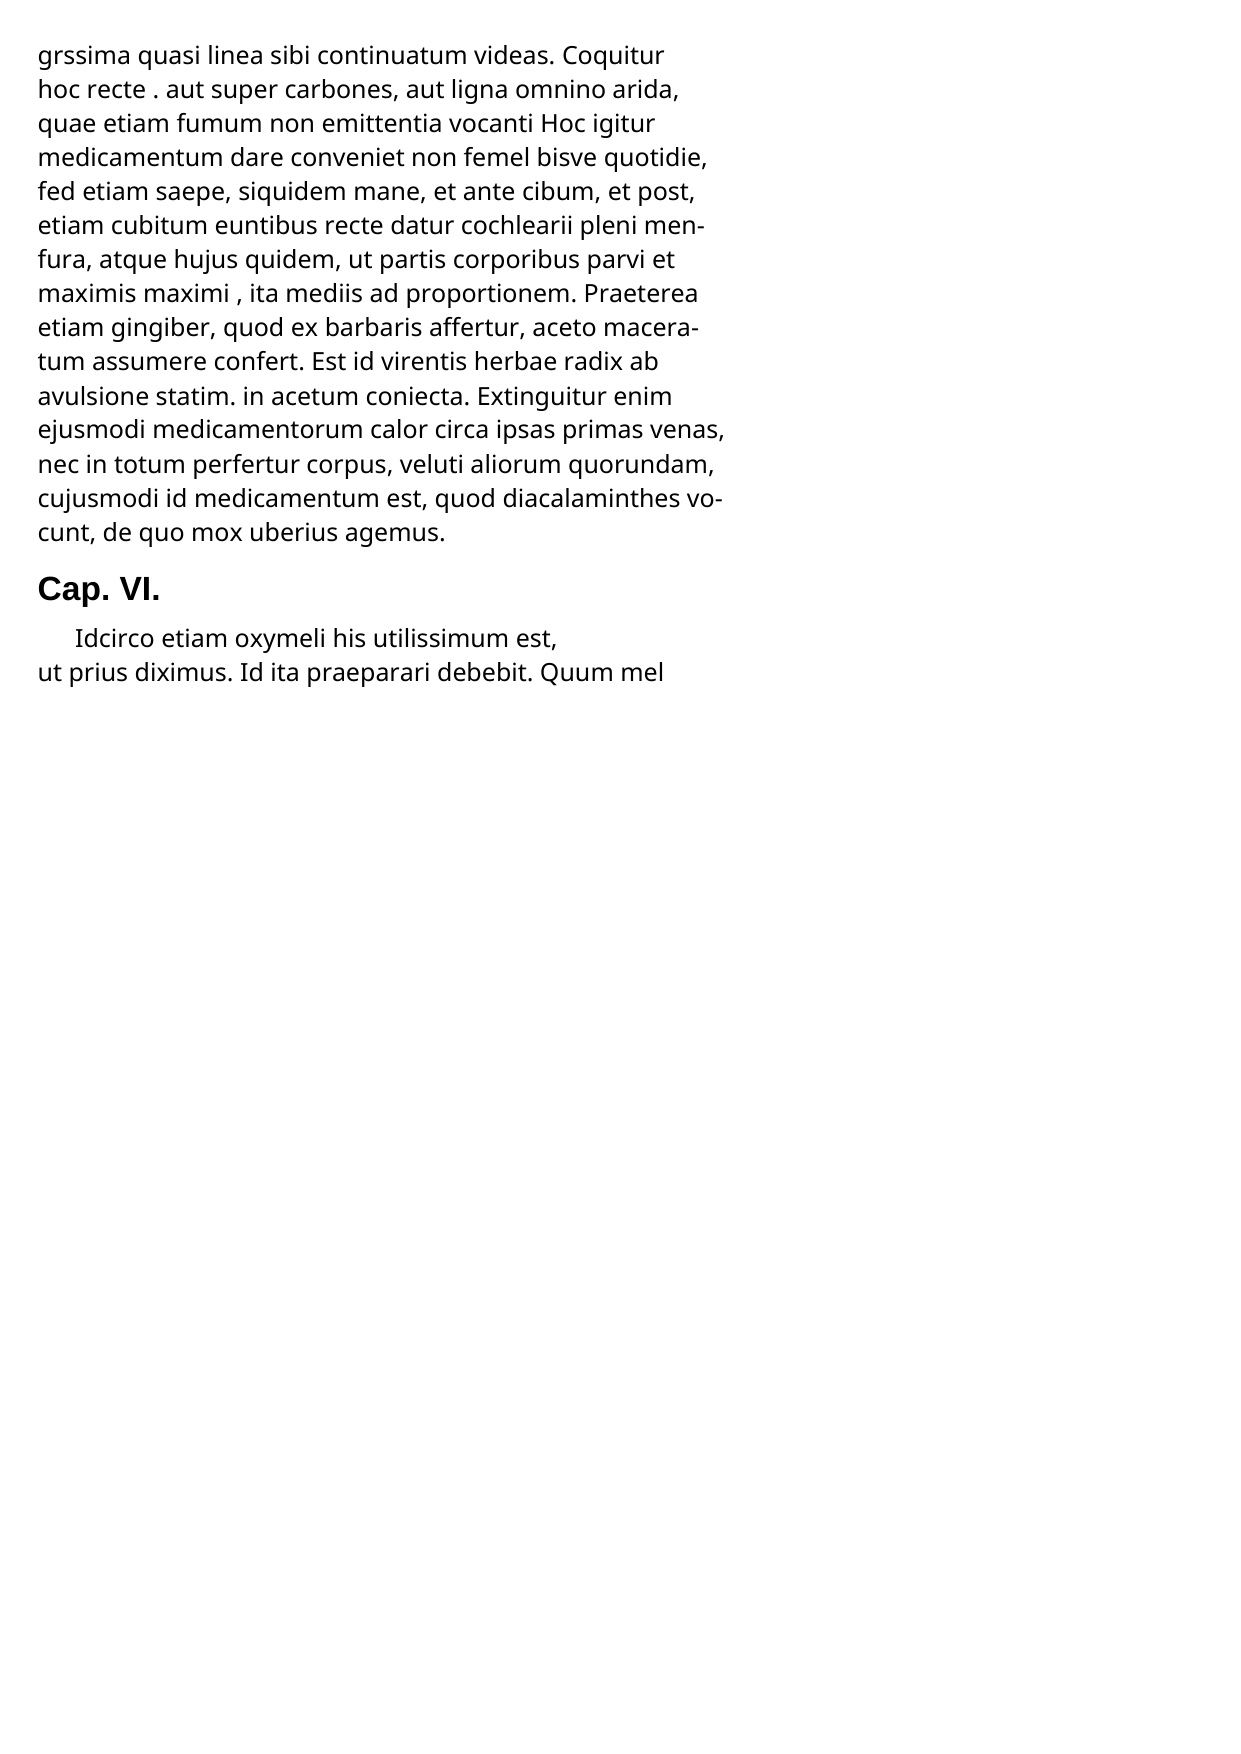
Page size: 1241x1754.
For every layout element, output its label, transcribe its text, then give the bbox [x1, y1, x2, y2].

subtitle Cap. VI. [37, 569, 1203, 608]
text Idcirco etiam oxymeli his utilissimum est, ut prius diximus. Id ita praeparari debebit. Quum mel [37, 620, 1203, 688]
text grssima quasi linea sibi continuatum videas. Coquitur hoc recte . aut super carbones, aut ligna omnino arida, quae etiam fumum non emittentia vocanti Hoc igitur medicamentum dare conveniet non femel bisve quotidie, fed etiam saepe, siquidem mane, et ante cibum, et post, etiam cubitum euntibus recte datur cochlearii pleni men- fura, atque hujus quidem, ut partis corporibus parvi et maximis maximi , ita mediis ad proportionem. Praeterea etiam gingiber, quod ex barbaris affertur, aceto macera- tum assumere confert. Est id virentis herbae radix ab avulsione statim. in acetum coniecta. Extinguitur enim ejusmodi medicamentorum calor circa ipsas primas venas, nec in totum perfertur corpus, veluti aliorum quorundam, cujusmodi id medicamentum est, quod diacalaminthes vo- cunt, de quo mox uberius agemus. [37, 37, 1203, 548]
